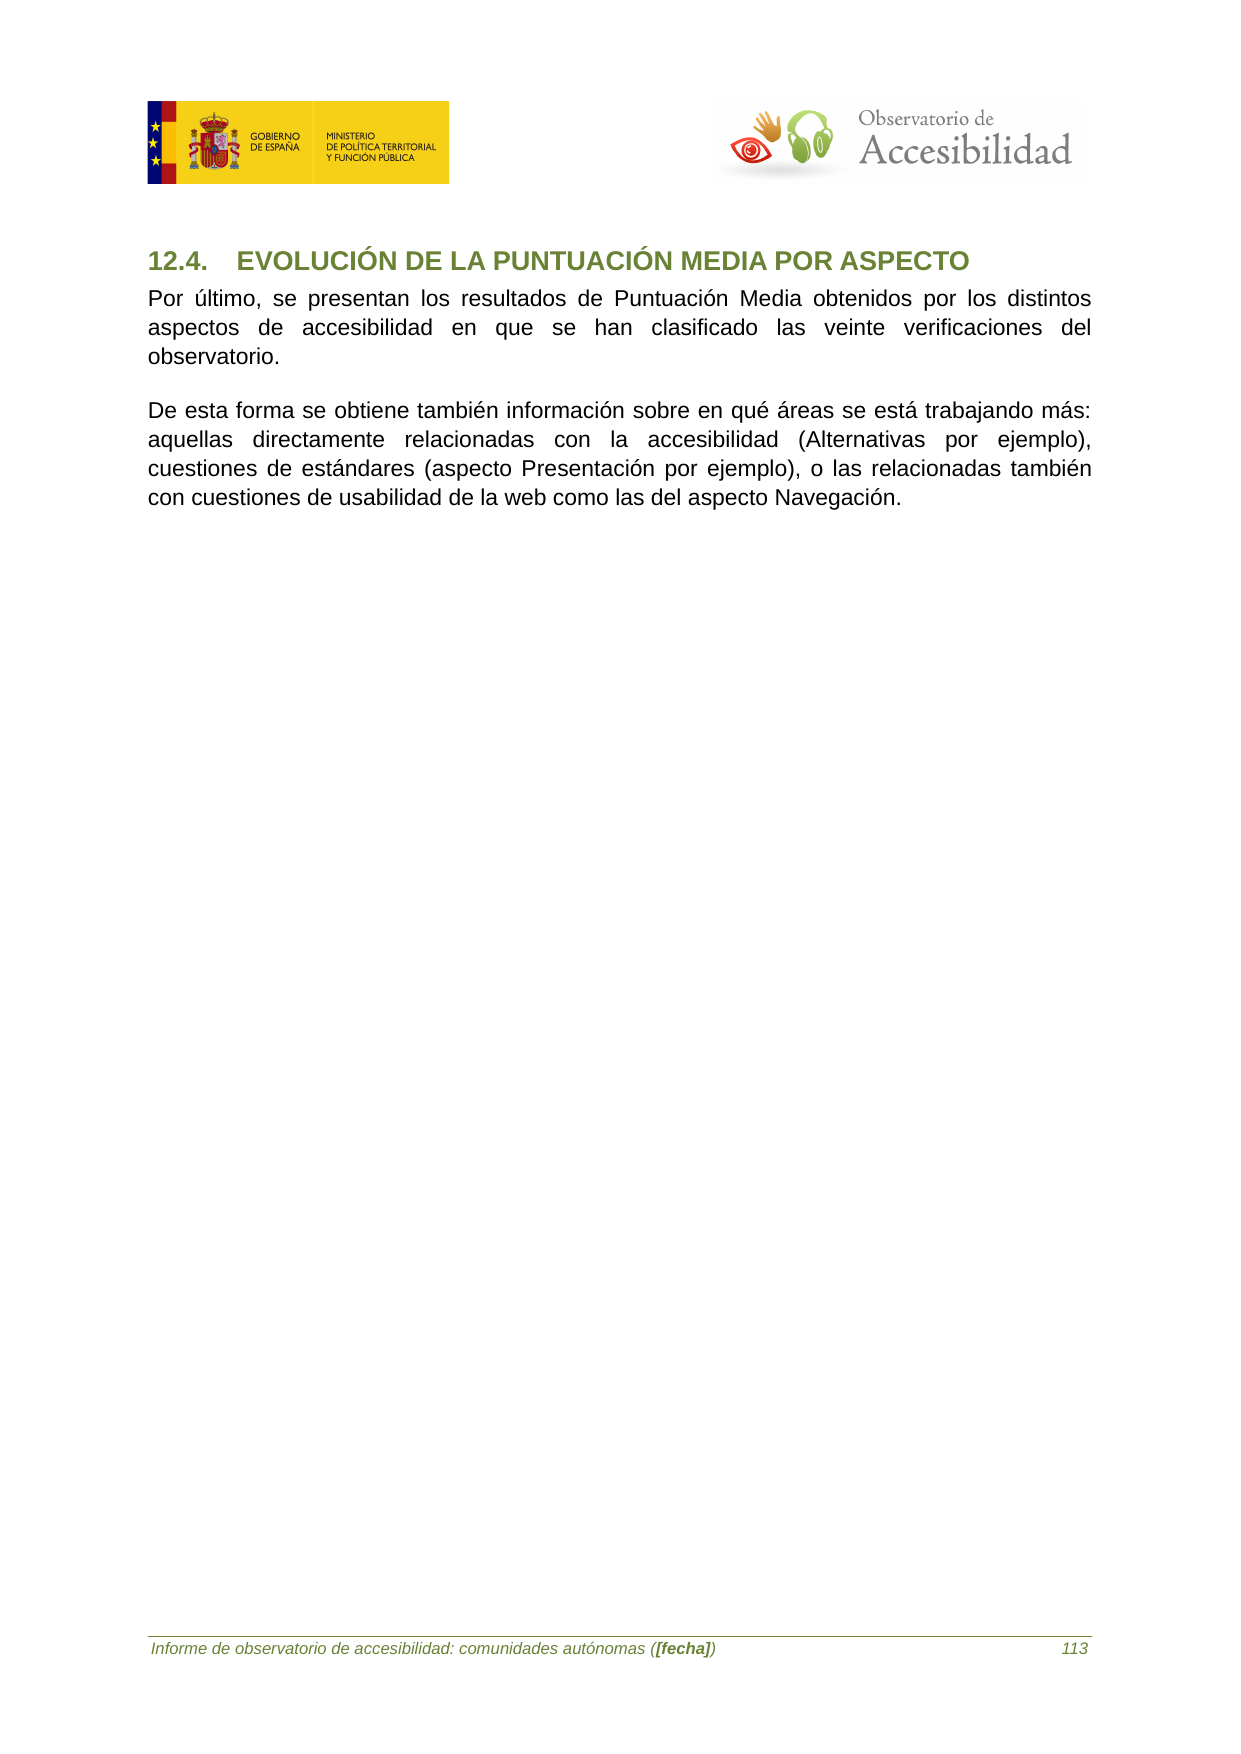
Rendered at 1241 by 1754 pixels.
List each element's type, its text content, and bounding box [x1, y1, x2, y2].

picture [147, 101, 450, 184]
text Por último, se presentan los resultados de Puntuación Media obtenidos por los distintos aspectos de accesibilidad en que se han clasificado las veinte verificaciones del observatorio. [148, 285, 1092, 369]
subtitle Evolución de la Puntuación Media por Aspecto [148, 245, 1092, 276]
text De esta forma se obtiene también información sobre en qué áreas se está trabajando más: aquellas directamente relacionadas con la accesibilidad (Alternativas por ejemplo), cuestiones de estándares (aspecto Presentación por ejemplo), o las relacionadas también con cuestiones de usabilidad de la web como las del aspecto Navegación. [148, 397, 1092, 510]
picture [710, 101, 1086, 184]
